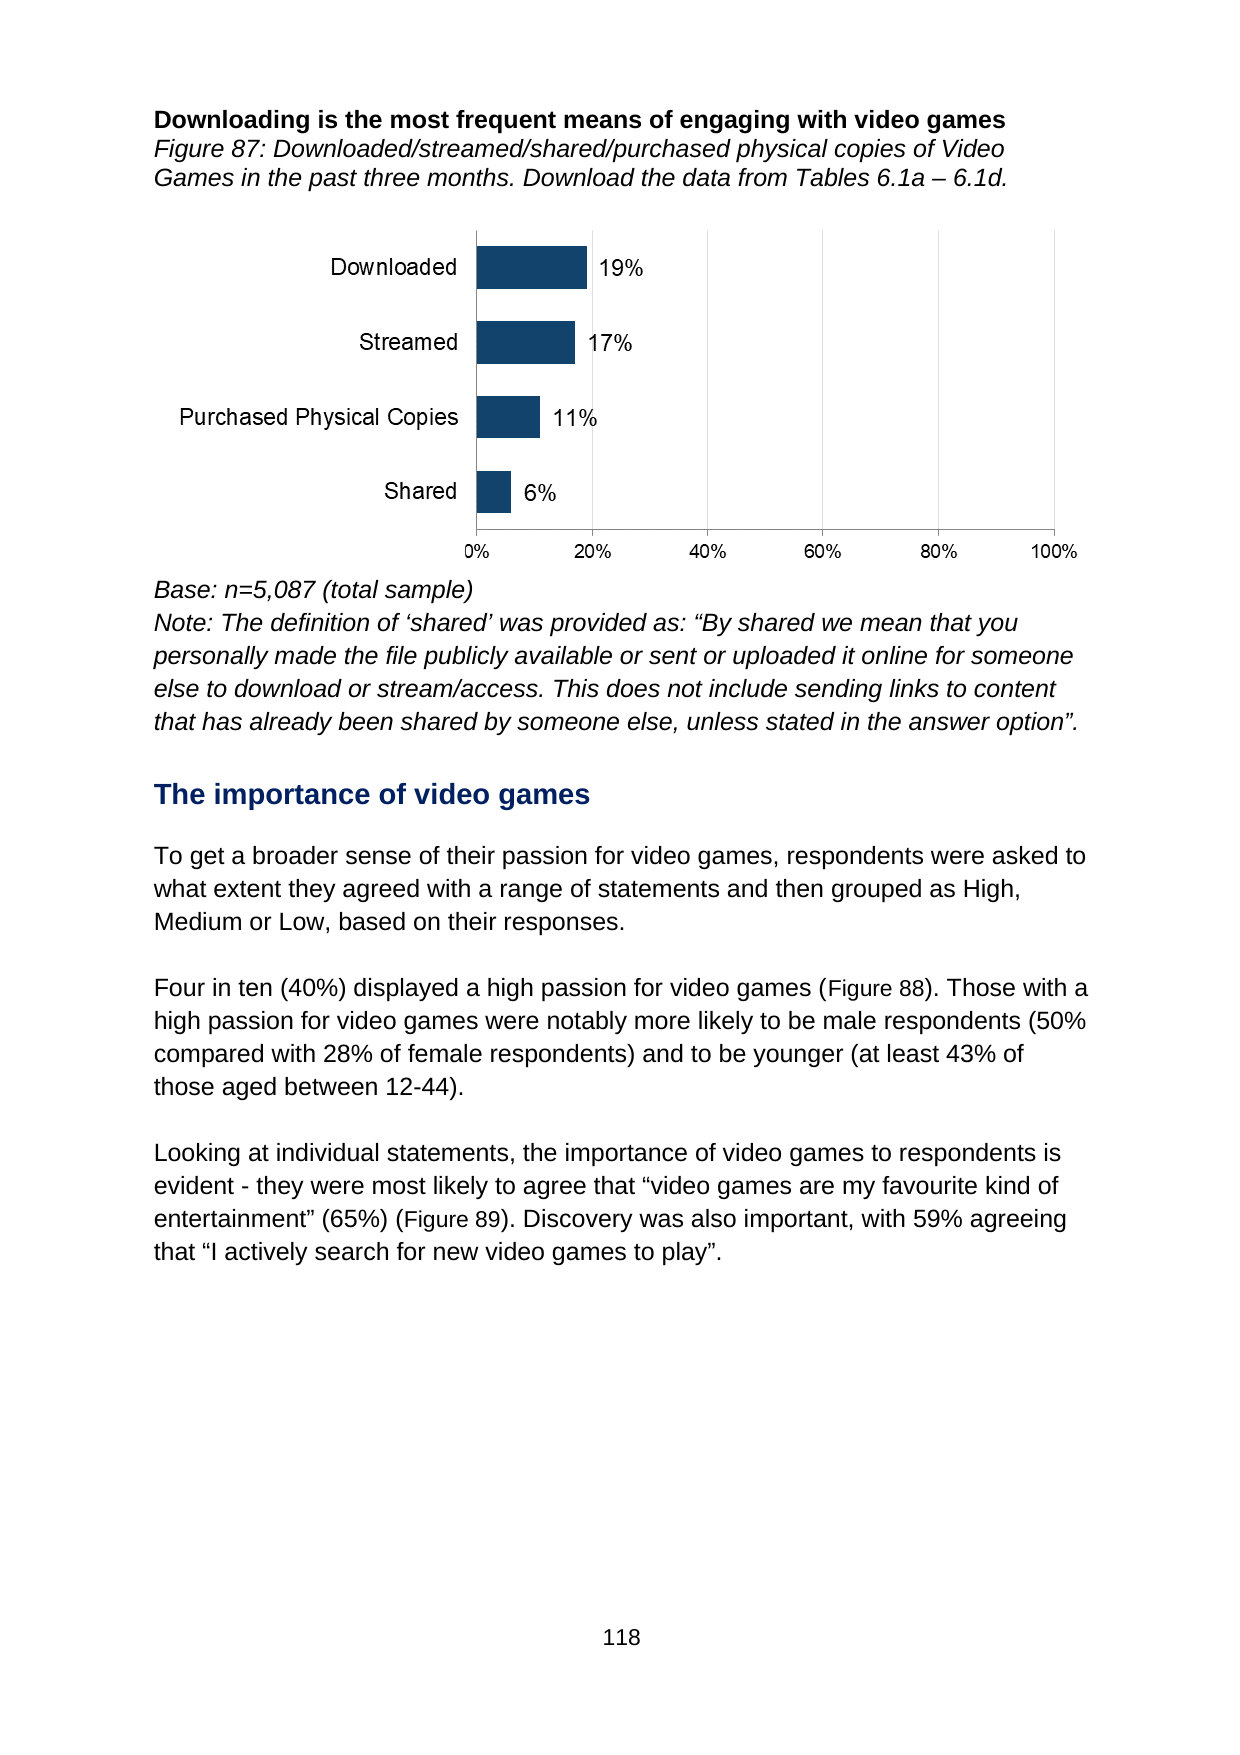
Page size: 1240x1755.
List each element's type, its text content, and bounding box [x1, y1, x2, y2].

text To get a broader sense of their passion for video games, respondents were asked to what extent they agreed with a range of statements and then grouped as High, Medium or Low, based on their responses. [153, 841, 1089, 936]
text Figure 87: Downloaded/streamed/shared/purchased physical copies of Video Games in the past three months. Download the data from Tables 6.1a – 6.1d. [153, 134, 1089, 192]
subtitle The importance of video games [153, 777, 1089, 811]
text Base: n=5,087 (total sample) [153, 575, 1089, 604]
subtitle Downloading is the most frequent means of engaging with video games [153, 106, 1089, 134]
text Note: The definition of ‘shared’ was provided as: “By shared we mean that you personally made the file publicly available or sent or uploaded it online for someone else to download or stream/access. This does not include sending links to content that has already been shared by someone else, unless stated in the answer option”. [153, 608, 1089, 736]
text Looking at individual statements, the importance of video games to respondents is evident - they were most likely to agree that “video games are my favourite kind of entertainment” (65%) (Figure 89). Discovery was also important, with 59% agreeing that “I actively search for new video games to play”. [153, 1138, 1089, 1266]
text Four in ten (40%) displayed a high passion for video games (Figure 88). Those with a high passion for video games were notably more likely to be male respondents (50% compared with 28% of female respondents) and to be younger (at least 43% of those aged between 12-44). [153, 973, 1089, 1101]
